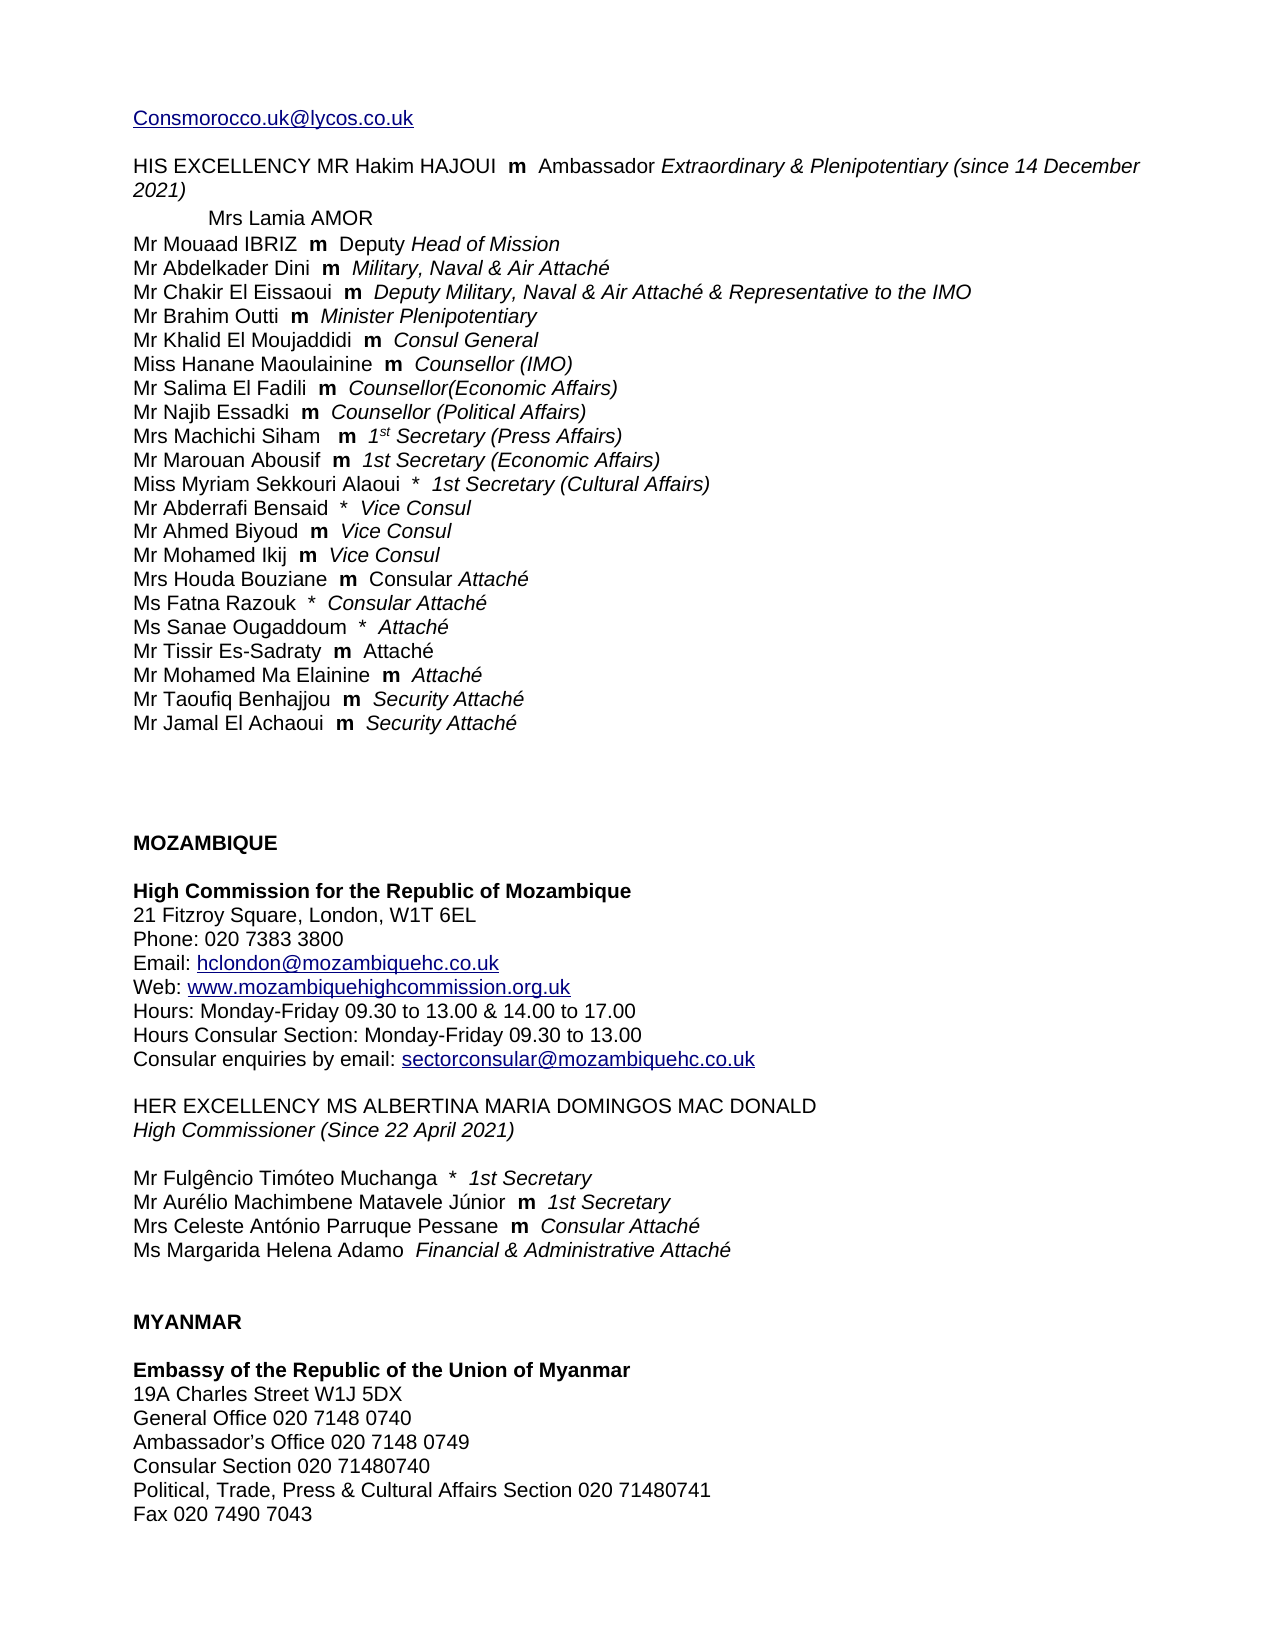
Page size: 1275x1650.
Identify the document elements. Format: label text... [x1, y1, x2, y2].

text Ms Margarida Helena Adamo Financial & Administrative Attaché [133, 1238, 1181, 1262]
text Ambassador’s Office 020 7148 0749 [133, 1430, 1181, 1454]
text Consmorocco.uk@lycos.co.uk HIS EXCELLENCY MR Hakim HAJOUI m Ambassador Extraordinary & Plenipotentiary (since 14 December 2021) Mrs Lamia AMOR Mr Mouaad IBRIZ m Deputy Head of Mission Mr Abdelkader Dini m Military, Naval & Air Attaché Mr Chakir El Eissaoui m Deputy Military, Naval & Air Attaché & Representative to the IMO Mr Brahim Outti m Minister Plenipotentiary Mr Khalid El Moujaddidi m Consul General Miss Hanane Maoulainine m Counsellor (IMO) Mr Salima El Fadili m Counsellor(Economic Affairs) [133, 106, 1181, 399]
text Mrs Celeste António Parruque Pessane m Consular Attaché [133, 1214, 1181, 1238]
text Mr Aurélio Machimbene Matavele Júnior m 1st Secretary [133, 1190, 1181, 1214]
text Consular Section 020 71480740 [133, 1454, 1181, 1478]
text MYANMAR [133, 1310, 1181, 1334]
text Consular enquiries by email: sectorconsular@mozambiquehc.co.uk [133, 1046, 1181, 1070]
text Mr Fulgêncio Timóteo Muchanga * 1st Secretary [133, 1166, 1181, 1190]
text MOZAMBIQUE [133, 831, 1181, 855]
text High Commission for the Republic of Mozambique [133, 879, 1181, 903]
text General Office 020 7148 0740 [133, 1406, 1181, 1430]
text Embassy of the Republic of the Union of Myanmar [133, 1358, 1181, 1382]
text Political, Trade, Press & Cultural Affairs Section 020 71480741 [133, 1478, 1181, 1502]
text Fax 020 7490 7043 [133, 1502, 1181, 1526]
text High Commissioner (Since 22 April 2021) [133, 1118, 1181, 1142]
text Mr Najib Essadki m Counsellor (Political Affairs) Mrs Machichi Siham m 1st Secretary (Press Affairs) Mr Marouan Abousif m 1st Secretary (Economic Affairs) Miss Myriam Sekkouri Alaoui * 1st Secretary (Cultural Affairs) Mr Abderrafi Bensaid * Vice Consul Mr Ahmed Biyoud m Vice Consul Mr Mohamed Ikij m Vice Consul Mrs Houda Bouziane m Consular Attaché Ms Fatna Razouk * Consular Attaché Ms Sanae Ougaddoum * Attaché Mr Tissir Es-Sadraty m Attaché Mr Mohamed Ma Elainine m Attaché Mr Taoufiq Benhajjou m Security Attaché Mr Jamal El Achaoui m Security Attaché [133, 399, 1181, 735]
text Phone: 020 7383 3800 [133, 927, 1181, 951]
text 21 Fitzroy Square, London, W1T 6EL [133, 903, 1181, 927]
text 19A Charles Street W1J 5DX [133, 1382, 1181, 1406]
text Email: hclondon@mozambiquehc.co.uk [133, 951, 1181, 974]
text HER EXCELLENCY MS ALBERTINA MARIA DOMINGOS MAC DONALD [133, 1094, 1181, 1118]
text Hours Consular Section: Monday-Friday 09.30 to 13.00 [133, 1022, 1181, 1046]
text Web: www.mozambiquehighcommission.org.uk [133, 974, 1181, 998]
text Hours: Monday-Friday 09.30 to 13.00 & 14.00 to 17.00 [133, 998, 1181, 1022]
